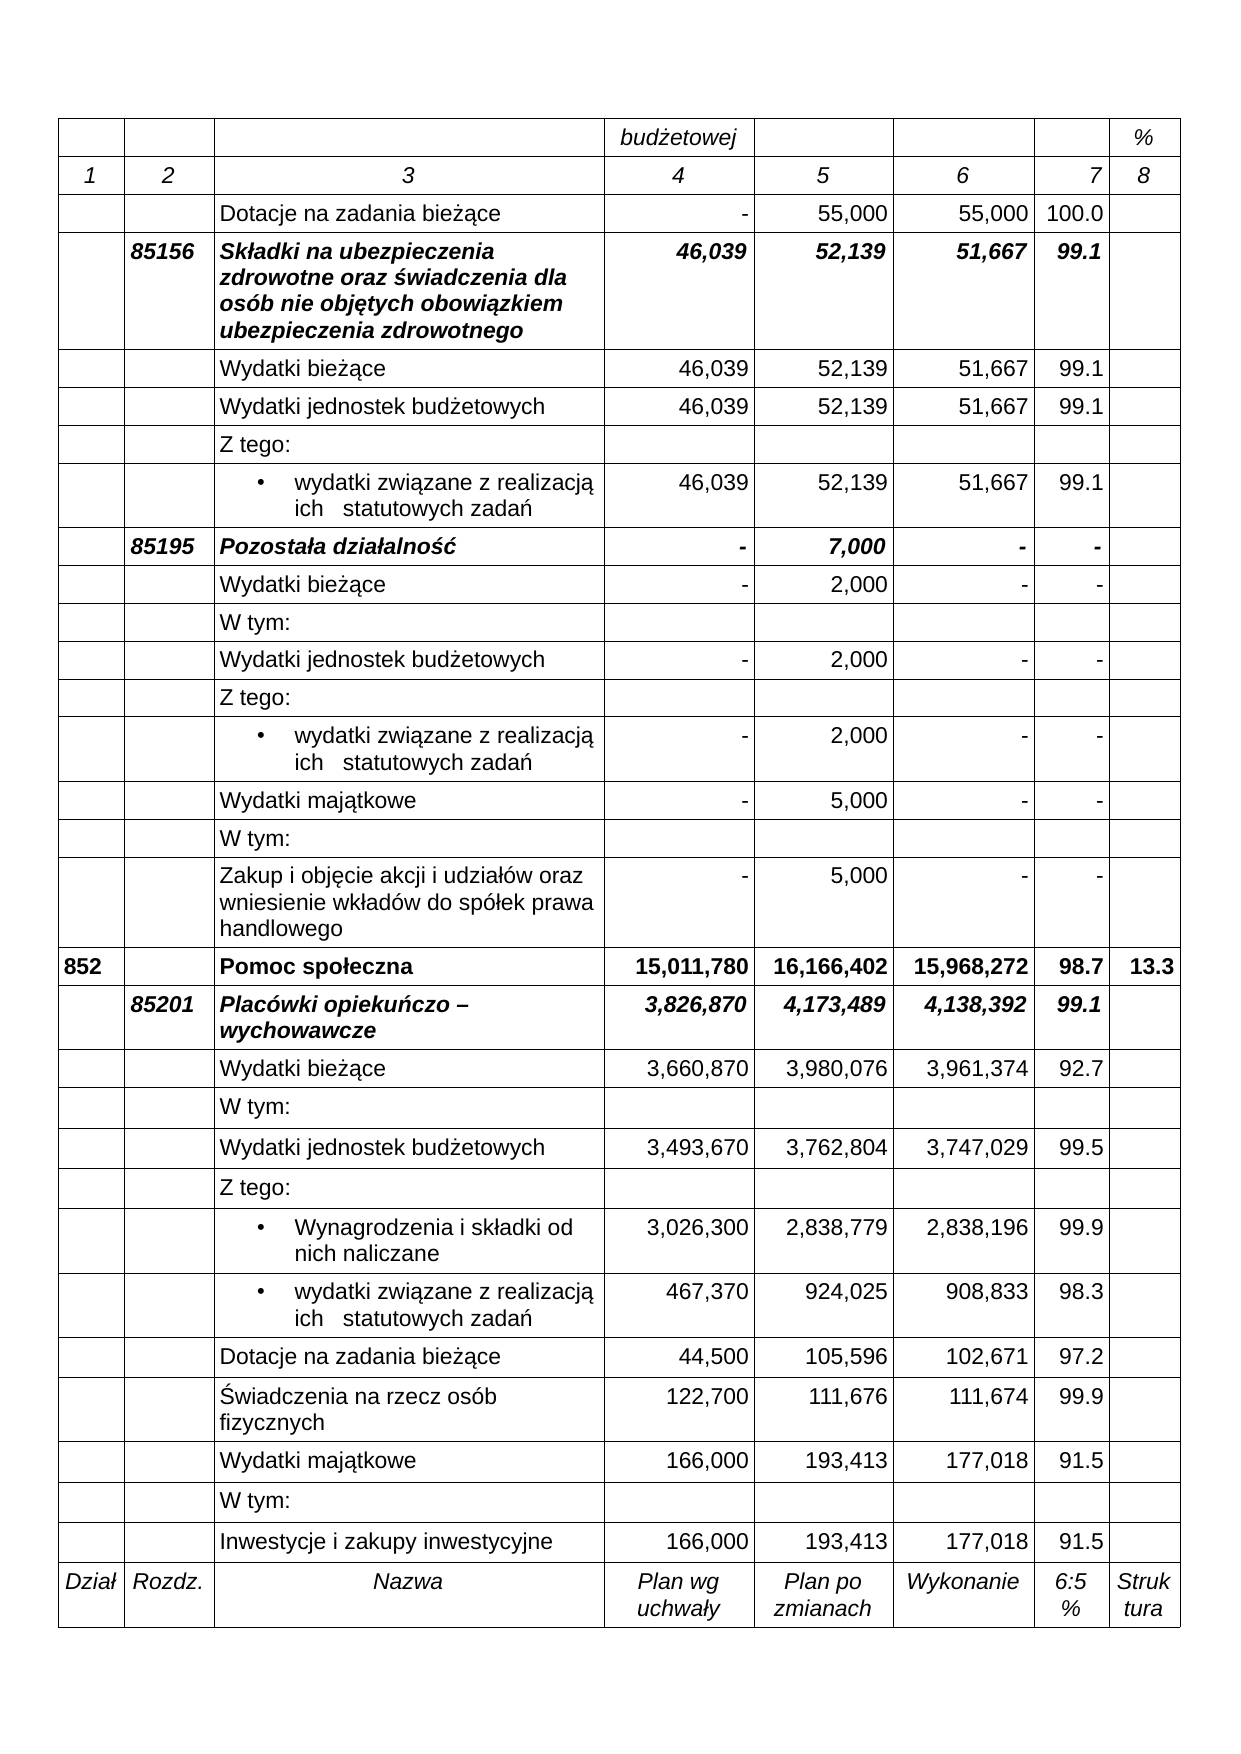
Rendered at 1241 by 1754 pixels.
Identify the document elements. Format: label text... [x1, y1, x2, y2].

table_cell [59, 350, 124, 387]
table_cell [59, 1209, 124, 1272]
table_cell [1110, 1129, 1180, 1168]
table_cell [59, 642, 124, 678]
table_cell - [605, 642, 754, 678]
table_cell [59, 1274, 124, 1337]
table_cell Zakup i objęcie akcji i udziałów oraz wniesienie wkładów do spółek prawa handlowego [215, 858, 604, 947]
table_cell - [894, 642, 1034, 678]
table_cell [894, 1169, 1034, 1208]
table_cell - [605, 858, 754, 947]
table_cell 852 [59, 948, 124, 985]
table_cell 51 667 [894, 464, 1034, 527]
table_cell - [605, 566, 754, 603]
table_cell 15 011 780 [605, 948, 754, 985]
table_cell [59, 1088, 124, 1128]
table_cell [59, 820, 124, 857]
table_cell 15 968 272 [894, 948, 1034, 985]
table_cell [605, 426, 754, 463]
table_cell [755, 119, 893, 156]
table_cell [59, 1169, 124, 1208]
table_cell [755, 604, 893, 641]
table_cell 4 138 392 [894, 986, 1034, 1049]
table_cell 99,5 [1035, 1129, 1109, 1168]
table_cell [59, 464, 124, 527]
table_cell [125, 1169, 214, 1208]
table_cell 111 676 [755, 1378, 893, 1441]
table_cell 8 [1110, 157, 1180, 194]
table_cell [59, 782, 124, 819]
table_cell - [1035, 782, 1109, 819]
table_cell 5 000 [755, 858, 893, 947]
table_cell [1110, 986, 1180, 1049]
table_cell [125, 1050, 214, 1087]
table_cell 6 [894, 157, 1034, 194]
table_cell 3 [215, 157, 604, 194]
table_cell 55 000 [894, 195, 1034, 232]
table_cell W tym: [215, 1088, 604, 1128]
table_cell 177 018 [894, 1442, 1034, 1482]
table_cell [605, 1169, 754, 1208]
table_cell 7 [1035, 157, 1109, 194]
table_cell 177 018 [894, 1523, 1034, 1562]
table_cell [59, 1378, 124, 1441]
table_cell 98,7 [1035, 948, 1109, 985]
table_cell 3 762 804 [755, 1129, 893, 1168]
table_cell [1110, 350, 1180, 387]
table_cell 2 838 779 [755, 1209, 893, 1272]
table_cell 91,5 [1035, 1523, 1109, 1562]
table_cell % [1110, 119, 1180, 156]
table_cell 44 500 [605, 1338, 754, 1377]
table_cell [125, 642, 214, 678]
table_cell - [1035, 528, 1109, 565]
table_cell [59, 717, 124, 781]
table_cell [125, 1523, 214, 1562]
table_cell [894, 1088, 1034, 1128]
table_cell [1110, 604, 1180, 641]
table_cell Z tego: [215, 426, 604, 463]
table_cell [59, 1338, 124, 1377]
table_cell - [894, 528, 1034, 565]
table_cell 122 700 [605, 1378, 754, 1441]
table_cell [1035, 426, 1109, 463]
table_cell [59, 986, 124, 1049]
table_cell 99,9 [1035, 1378, 1109, 1441]
table_cell [59, 566, 124, 603]
table_cell 55 000 [755, 195, 893, 232]
table_cell [125, 1338, 214, 1377]
table_cell [755, 1169, 893, 1208]
table_cell [1110, 1523, 1180, 1562]
table_cell 3 493 670 [605, 1129, 754, 1168]
table_cell [894, 604, 1034, 641]
table_cell 3 747 029 [894, 1129, 1034, 1168]
table_cell Inwestycje i zakupy inwestycyjne [215, 1523, 604, 1562]
table_cell [1035, 1483, 1109, 1522]
table_cell 52 139 [755, 464, 893, 527]
table_cell [1110, 820, 1180, 857]
table_cell - [894, 566, 1034, 603]
table_cell [1110, 233, 1180, 349]
table_cell [59, 1050, 124, 1087]
table_cell 46 039 [605, 464, 754, 527]
table_cell 13,3 [1110, 948, 1180, 985]
table_cell wydatki związane z realizacją ich statutowych zadań [215, 717, 604, 781]
table_cell 2 000 [755, 642, 893, 678]
table_cell 52 139 [755, 350, 893, 387]
table_cell budżetowej [605, 119, 754, 156]
table_cell [59, 528, 124, 565]
table_cell 51 667 [894, 388, 1034, 425]
table_cell [125, 1483, 214, 1522]
table_cell [755, 1088, 893, 1128]
table_cell 98,3 [1035, 1274, 1109, 1337]
table_cell 52 139 [755, 388, 893, 425]
table_cell 3 660 870 [605, 1050, 754, 1087]
table_cell 111 674 [894, 1378, 1034, 1441]
table_cell [1110, 782, 1180, 819]
table_cell - [605, 195, 754, 232]
table_cell 92,7 [1035, 1050, 1109, 1087]
table_cell Dział [59, 1563, 124, 1627]
table_cell Wynagrodzenia i składki od nich naliczane [215, 1209, 604, 1272]
table_cell - [1035, 858, 1109, 947]
table_cell 6:5 % [1035, 1563, 1109, 1627]
table_cell 51 667 [894, 350, 1034, 387]
table_cell 166 000 [605, 1442, 754, 1482]
table_cell - [605, 528, 754, 565]
table_cell [59, 1483, 124, 1522]
table_cell [1110, 1483, 1180, 1522]
table_cell [59, 1523, 124, 1562]
table_cell 51 667 [894, 233, 1034, 349]
table_cell 2 [125, 157, 214, 194]
table_cell [125, 1378, 214, 1441]
table_cell [1110, 1209, 1180, 1272]
table_cell - [894, 782, 1034, 819]
table_cell 99,1 [1035, 464, 1109, 527]
table_cell 7 000 [755, 528, 893, 565]
table_cell 85195 [125, 528, 214, 565]
table_cell 3 826 870 [605, 986, 754, 1049]
table_cell Z tego: [215, 680, 604, 716]
table_cell 5 [755, 157, 893, 194]
table_cell [1110, 464, 1180, 527]
table_cell [605, 1088, 754, 1128]
table_cell [125, 350, 214, 387]
table_cell [125, 1209, 214, 1272]
table_cell [1110, 426, 1180, 463]
table_cell [1110, 717, 1180, 781]
table_cell 100,0 [1035, 195, 1109, 232]
table_cell [125, 858, 214, 947]
table_cell 193 413 [755, 1442, 893, 1482]
table_cell Rozdz. [125, 1563, 214, 1627]
table_cell [125, 1274, 214, 1337]
table_cell [894, 426, 1034, 463]
table_cell 467 370 [605, 1274, 754, 1337]
table_cell [125, 426, 214, 463]
table_cell 2 000 [755, 717, 893, 781]
table_cell [1110, 566, 1180, 603]
table_cell [605, 1483, 754, 1522]
table_cell [894, 1483, 1034, 1522]
table_cell [755, 820, 893, 857]
table_cell Pozostała działalność [215, 528, 604, 565]
table_cell [215, 119, 604, 156]
table_cell 99,1 [1035, 233, 1109, 349]
table_cell [894, 680, 1034, 716]
table_cell [125, 680, 214, 716]
table_cell 99,9 [1035, 1209, 1109, 1272]
table_cell [59, 1129, 124, 1168]
table_cell W tym: [215, 604, 604, 641]
table_cell Dotacje na zadania bieżące [215, 1338, 604, 1377]
table_cell [1110, 680, 1180, 716]
table_cell 97,2 [1035, 1338, 1109, 1377]
table_cell [1110, 1050, 1180, 1087]
table_cell [59, 119, 124, 156]
table_cell Wydatki jednostek budżetowych [215, 1129, 604, 1168]
table_cell Wykonanie [894, 1563, 1034, 1627]
table_cell Wydatki jednostek budżetowych [215, 388, 604, 425]
table_cell [125, 1088, 214, 1128]
table_cell - [1035, 717, 1109, 781]
table_cell [1035, 820, 1109, 857]
table_cell 16 166 402 [755, 948, 893, 985]
table_cell 1 [59, 157, 124, 194]
table_cell [1110, 858, 1180, 947]
table_cell 166 000 [605, 1523, 754, 1562]
table_cell Placówki opiekuńczo – wychowawcze [215, 986, 604, 1049]
table_cell 99,1 [1035, 986, 1109, 1049]
table_cell 46 039 [605, 388, 754, 425]
table_cell [125, 948, 214, 985]
table_cell [1110, 642, 1180, 678]
table_cell [59, 388, 124, 425]
table_cell [755, 1483, 893, 1522]
table_cell [1035, 680, 1109, 716]
table_cell [125, 195, 214, 232]
table_cell Z tego: [215, 1169, 604, 1208]
table_cell [755, 680, 893, 716]
table_cell 91,5 [1035, 1442, 1109, 1482]
table_cell - [605, 717, 754, 781]
table_cell [125, 1442, 214, 1482]
table_cell [125, 388, 214, 425]
table_cell Plan po zmianach [755, 1563, 893, 1627]
table_cell 908 833 [894, 1274, 1034, 1337]
table_cell Składki na ubezpieczenia zdrowotne oraz świadczenia dla osób nie objętych obowiązkiem ubezpieczenia zdrowotnego [215, 233, 604, 349]
table_cell Wydatki majątkowe [215, 782, 604, 819]
table_cell 4 [605, 157, 754, 194]
table_cell 105 596 [755, 1338, 893, 1377]
table_cell Dotacje na zadania bieżące [215, 195, 604, 232]
table_cell [1110, 1274, 1180, 1337]
table_cell [605, 680, 754, 716]
table_cell [1110, 1442, 1180, 1482]
table_cell wydatki związane z realizacją ich statutowych zadań [215, 464, 604, 527]
table_cell [755, 426, 893, 463]
table_cell [605, 820, 754, 857]
table_cell 46 039 [605, 350, 754, 387]
table_cell [125, 119, 214, 156]
table_cell [59, 1442, 124, 1482]
table_cell Wydatki bieżące [215, 566, 604, 603]
table_cell [1110, 1088, 1180, 1128]
table_cell [1110, 1378, 1180, 1441]
table_cell [1110, 388, 1180, 425]
table_cell W tym: [215, 820, 604, 857]
table_cell Pomoc społeczna [215, 948, 604, 985]
table_cell 2 000 [755, 566, 893, 603]
table_cell [1110, 195, 1180, 232]
table_cell [59, 858, 124, 947]
table_cell 193 413 [755, 1523, 893, 1562]
table_cell [1035, 1088, 1109, 1128]
table_cell 3 980 076 [755, 1050, 893, 1087]
table_cell 52 139 [755, 233, 893, 349]
table_cell 102 671 [894, 1338, 1034, 1377]
table_cell 85156 [125, 233, 214, 349]
table_cell [59, 233, 124, 349]
table_cell - [894, 717, 1034, 781]
table_cell Wydatki bieżące [215, 1050, 604, 1087]
table_cell - [605, 782, 754, 819]
table_cell [894, 820, 1034, 857]
table_cell Struktura [1110, 1563, 1180, 1627]
table_cell [125, 1129, 214, 1168]
table_cell 924 025 [755, 1274, 893, 1337]
table_cell [59, 680, 124, 716]
table_cell 3 961 374 [894, 1050, 1034, 1087]
table_cell 3 026 300 [605, 1209, 754, 1272]
table_cell - [1035, 566, 1109, 603]
table_cell [59, 604, 124, 641]
table_cell [59, 426, 124, 463]
table_cell [125, 717, 214, 781]
table_cell [125, 566, 214, 603]
table_cell [125, 782, 214, 819]
table_cell Świadczenia na rzecz osób fizycznych [215, 1378, 604, 1441]
table_cell 2 838 196 [894, 1209, 1034, 1272]
table_cell wydatki związane z realizacją ich statutowych zadań [215, 1274, 604, 1337]
table_cell Wydatki majątkowe [215, 1442, 604, 1482]
table_cell 99,1 [1035, 388, 1109, 425]
table_cell [1110, 1169, 1180, 1208]
table_cell W tym: [215, 1483, 604, 1522]
table_cell Nazwa [215, 1563, 604, 1627]
table_cell - [894, 858, 1034, 947]
table_cell [59, 195, 124, 232]
table_cell 46 039 [605, 233, 754, 349]
table_cell [1035, 119, 1109, 156]
table_cell [1110, 528, 1180, 565]
table_cell 4 173 489 [755, 986, 893, 1049]
table_cell [605, 604, 754, 641]
table_cell [125, 464, 214, 527]
table_cell [894, 119, 1034, 156]
table_cell 85201 [125, 986, 214, 1049]
table_cell Plan wg uchwały [605, 1563, 754, 1627]
table_cell [125, 604, 214, 641]
table_cell [125, 820, 214, 857]
table_cell 99,1 [1035, 350, 1109, 387]
table_cell - [1035, 642, 1109, 678]
table_cell Wydatki jednostek budżetowych [215, 642, 604, 678]
table_cell [1035, 1169, 1109, 1208]
table_cell Wydatki bieżące [215, 350, 604, 387]
table_cell [1110, 1338, 1180, 1377]
table_cell 5 000 [755, 782, 893, 819]
table_cell [1035, 604, 1109, 641]
